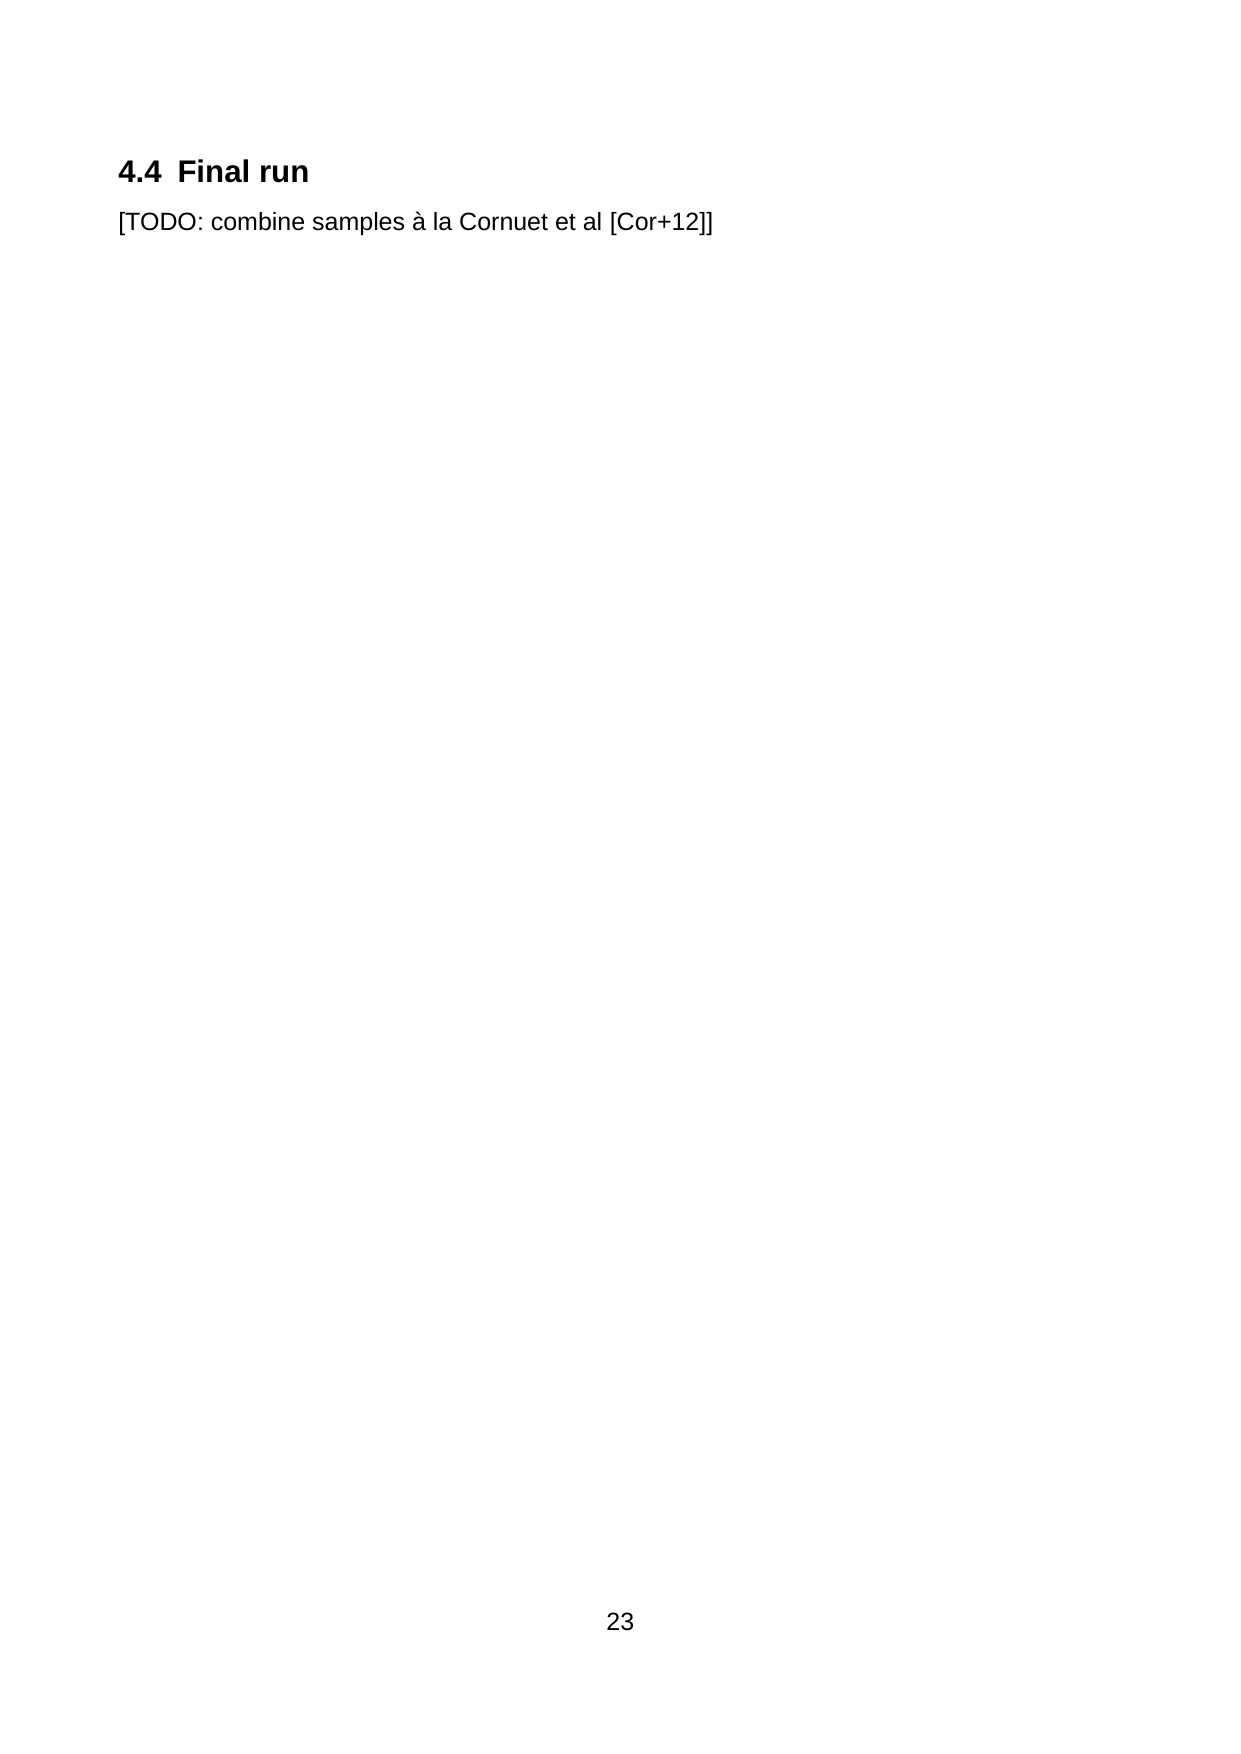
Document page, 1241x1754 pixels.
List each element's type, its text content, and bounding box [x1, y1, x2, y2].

text [TODO: combine samples à la Cornuet et al [Cor+12]] [118, 207, 1122, 236]
subtitle Final run [118, 153, 1122, 189]
